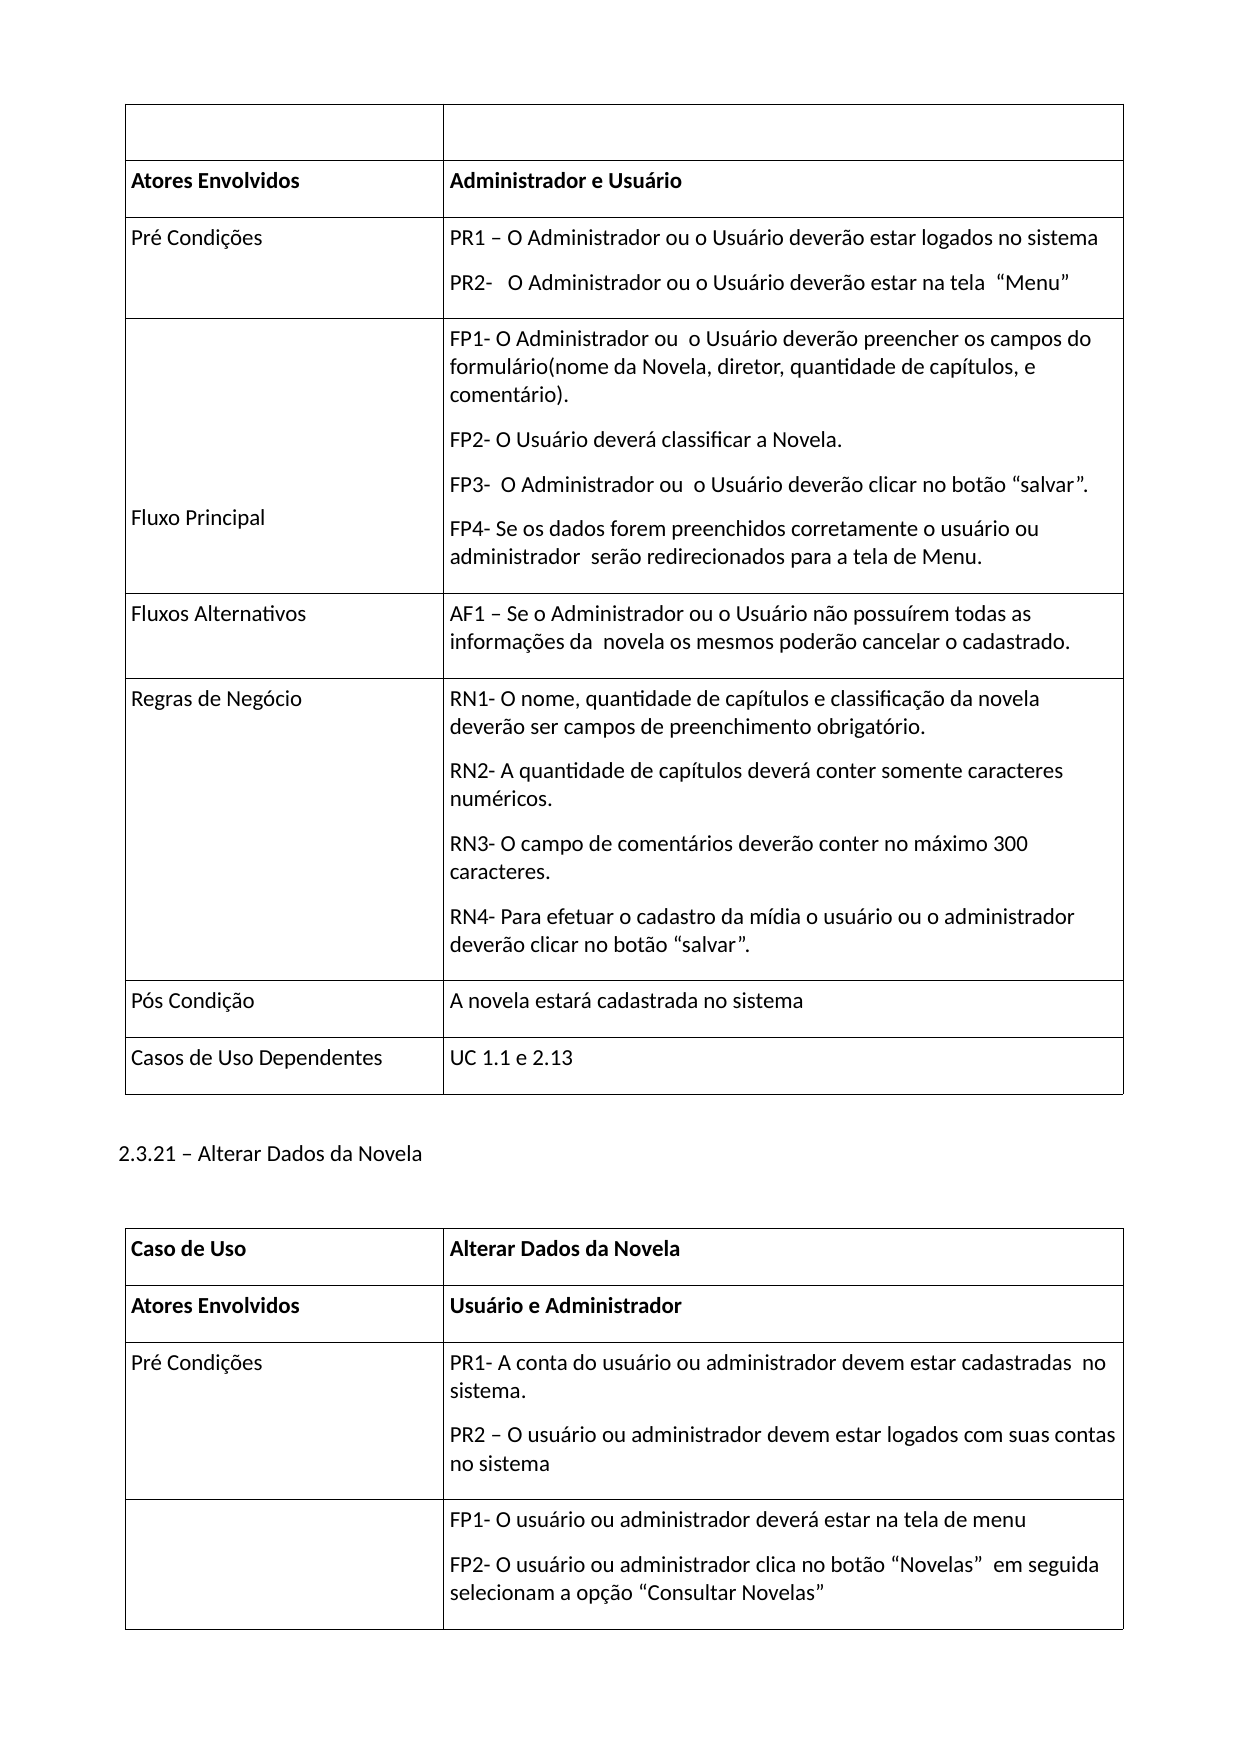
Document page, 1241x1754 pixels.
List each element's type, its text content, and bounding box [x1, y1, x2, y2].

table_cell Casos de Uso Dependentes [126, 1038, 443, 1094]
table_header Alterar Dados da Novela [444, 1229, 1123, 1285]
table_cell [126, 1500, 443, 1628]
table_cell Pré Condições [126, 1343, 443, 1499]
table_cell Usuário e Administrador [444, 1286, 1123, 1342]
table_cell Fluxos Alternativos [126, 594, 443, 678]
table_cell PR1 – O Administrador ou o Usuário deverão estar logados no sistema PR2- O Administrador ou o Usuário deverão estar na tela “Menu” [444, 218, 1123, 318]
table_cell Pós Condição [126, 981, 443, 1037]
table_cell AF1 – Se o Administrador ou o Usuário não possuírem todas as informações da novela os mesmos poderão cancelar o cadastrado. [444, 594, 1123, 678]
table_cell Regras de Negócio [126, 679, 443, 980]
table_cell UC 1.1 e 2.13 [444, 1038, 1123, 1094]
table_cell PR1- A conta do usuário ou administrador devem estar cadastradas no sistema. PR2 – O usuário ou administrador devem estar logados com suas contas no sistema [444, 1343, 1123, 1499]
table_cell FP1- O usuário ou administrador deverá estar na tela de menu FP2- O usuário ou administrador clica no botão “Novelas” em seguida selecionam a opção “Consultar Novelas” [444, 1500, 1123, 1628]
table_cell RN1- O nome, quantidade de capítulos e classificação da novela deverão ser campos de preenchimento obrigatório. RN2- A quantidade de capítulos deverá conter somente caracteres numéricos. RN3- O campo de comentários deverão conter no máximo 300 caracteres. RN4- Para efetuar o cadastro da mídia o usuário ou o administrador deverão clicar no botão “salvar”. [444, 679, 1123, 980]
text 2.3.21 – Alterar Dados da Novela [118, 1139, 1122, 1167]
table_cell Fluxo Principal [126, 319, 443, 593]
table_cell A novela estará cadastrada no sistema [444, 981, 1123, 1037]
table_header Caso de Uso [126, 1229, 443, 1285]
table_header [126, 105, 443, 160]
table_cell FP1- O Administrador ou o Usuário deverão preencher os campos do formulário(nome da Novela, diretor, quantidade de capítulos, e comentário). FP2- O Usuário deverá classificar a Novela. FP3- O Administrador ou o Usuário deverão clicar no botão “salvar”. FP4- Se os dados forem preenchidos corretamente o usuário ou administrador serão redirecionados para a tela de Menu. [444, 319, 1123, 593]
table_cell Atores Envolvidos [126, 1286, 443, 1342]
table_cell Pré Condições [126, 218, 443, 318]
table_cell Administrador e Usuário [444, 161, 1123, 217]
table_cell Atores Envolvidos [126, 161, 443, 217]
table_header [444, 105, 1123, 160]
